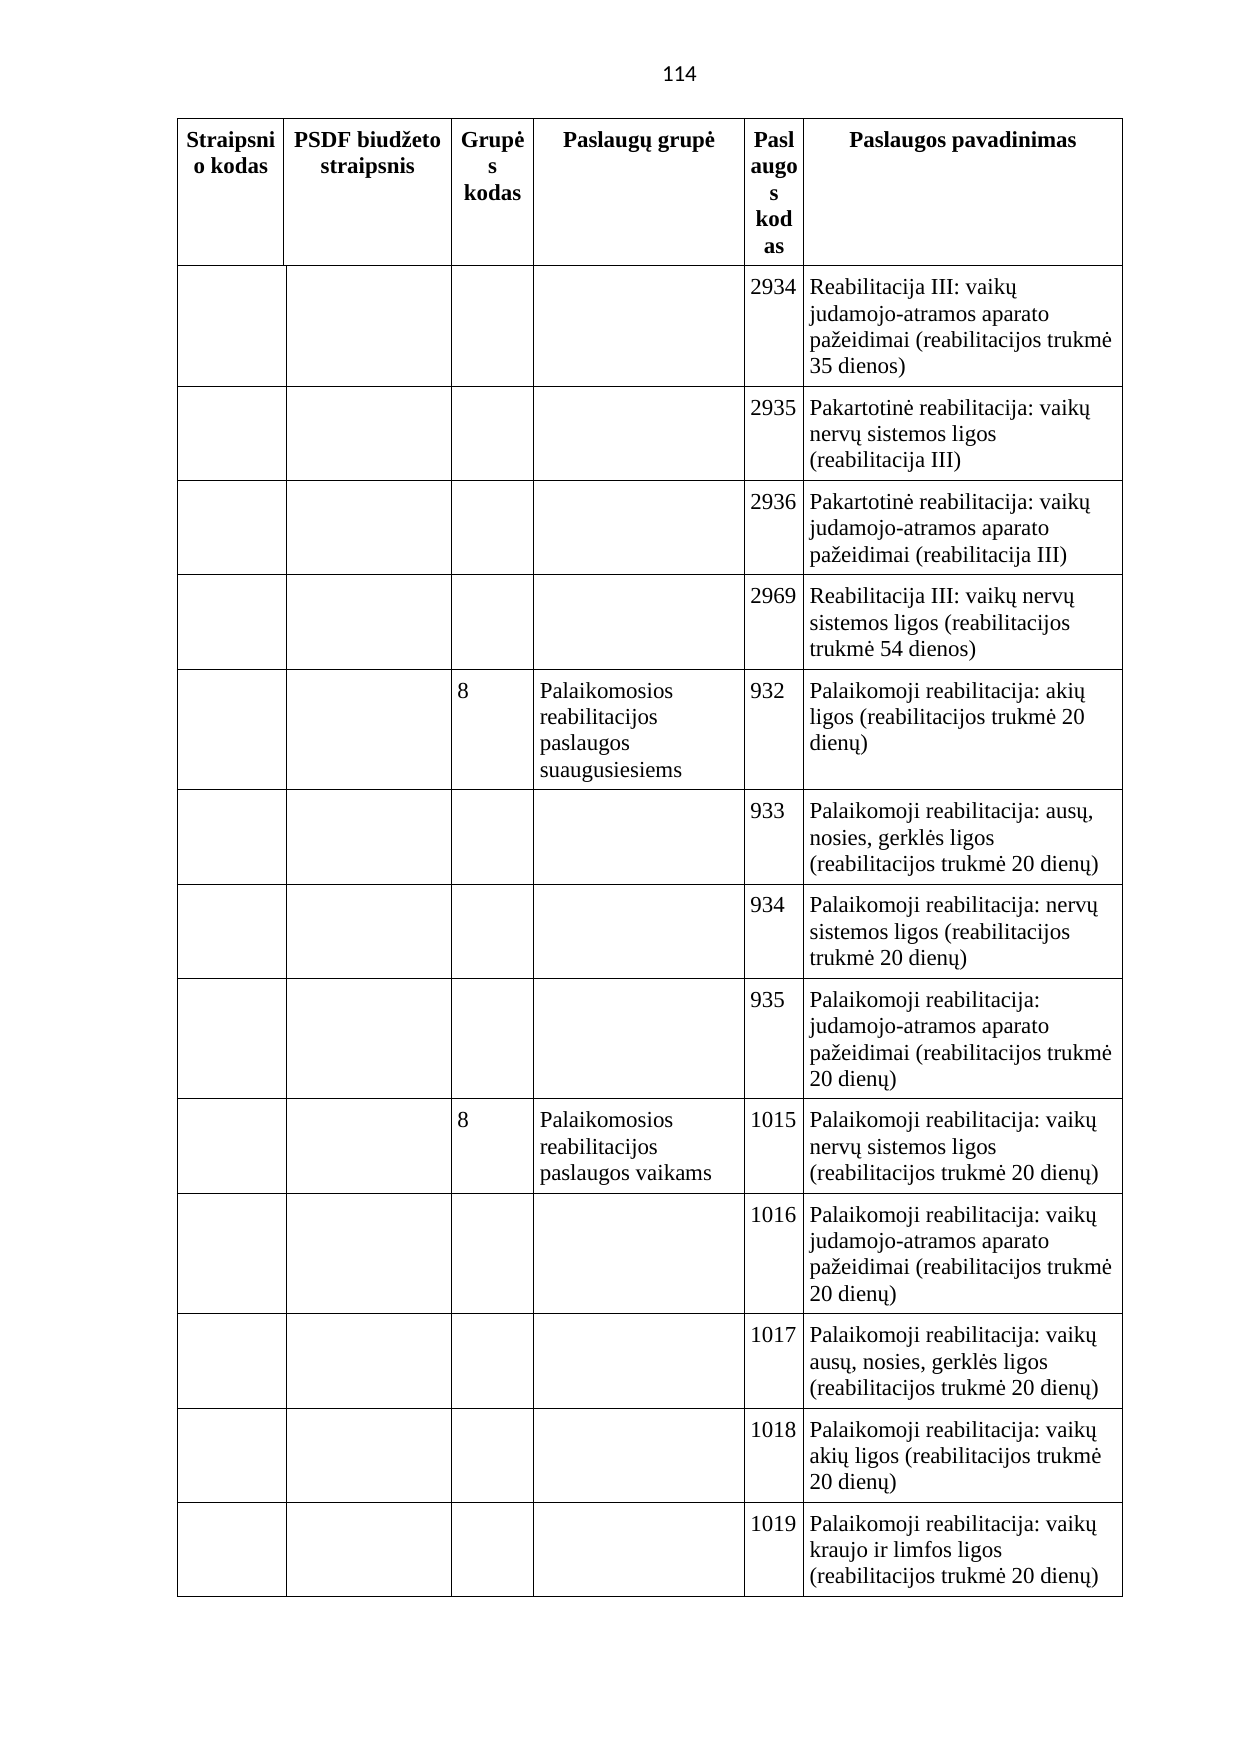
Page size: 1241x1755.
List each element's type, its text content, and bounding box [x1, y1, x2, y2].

table_cell [178, 885, 286, 978]
table_cell [534, 575, 744, 668]
table_cell 2935 [745, 387, 803, 480]
table_cell 933 [745, 790, 803, 883]
table_cell 932 [745, 670, 803, 789]
table_cell 8 [452, 670, 533, 789]
table_cell [534, 266, 744, 386]
table_cell Pakartotinė reabilitacija: vaikų judamojo-atramos aparato pažeidimai (reabilitacija III) [804, 481, 1122, 574]
table_cell 2934 [745, 266, 803, 386]
table_cell [534, 1314, 744, 1407]
table_cell [534, 387, 744, 480]
table_cell [178, 1194, 286, 1313]
table_cell [534, 1409, 744, 1502]
table_cell Palaikomoji reabilitacija: vaikų ausų, nosies, gerklės ligos (reabilitacijos trukmė 20 dienų) [804, 1314, 1122, 1407]
table_cell [287, 1314, 451, 1407]
table_cell Palaikomoji reabilitacija: vaikų nervų sistemos ligos (reabilitacijos trukmė 20 dienų) [804, 1099, 1122, 1193]
table_cell [287, 1409, 451, 1502]
table_cell [534, 885, 744, 978]
table_cell [178, 979, 286, 1098]
table_cell Palaikomosios reabilitacijos paslaugos suaugusiesiems [534, 670, 744, 789]
table_cell [178, 1409, 286, 1502]
table_cell Palaikomoji reabilitacija: vaikų akių ligos (reabilitacijos trukmė 20 dienų) [804, 1409, 1122, 1502]
table_cell [287, 1194, 451, 1313]
table_header Paslaugų grupė [534, 119, 744, 265]
table_cell [452, 1409, 533, 1502]
table_cell [178, 1314, 286, 1407]
table_cell 935 [745, 979, 803, 1098]
table_cell [178, 387, 286, 480]
table_cell [287, 1099, 451, 1193]
table_cell [452, 266, 533, 386]
table_cell [178, 266, 286, 386]
table_cell [452, 979, 533, 1098]
table_cell [287, 885, 451, 978]
table_cell Palaikomoji reabilitacija: akių ligos (reabilitacijos trukmė 20 dienų) [804, 670, 1122, 789]
table_cell [534, 979, 744, 1098]
table_cell Palaikomoji reabilitacija: judamojo-atramos aparato pažeidimai (reabilitacijos trukmė 20 dienų) [804, 979, 1122, 1098]
table_cell [452, 790, 533, 883]
table_cell [178, 1099, 286, 1193]
table_cell [452, 387, 533, 480]
table_cell [452, 1503, 533, 1596]
table_cell [287, 790, 451, 883]
table_cell [452, 1194, 533, 1313]
table_cell 1019 [745, 1503, 803, 1596]
table_cell Palaikomoji reabilitacija: nervų sistemos ligos (reabilitacijos trukmė 20 dienų) [804, 885, 1122, 978]
table_header Paslaugos pavadinimas [804, 119, 1122, 265]
table_cell [534, 481, 744, 574]
table_header Paslaugos kodas [745, 119, 803, 265]
table_cell 1015 [745, 1099, 803, 1193]
table_header PSDF biudžeto straipsnis [284, 119, 451, 265]
table_cell 2936 [745, 481, 803, 574]
table_cell [178, 790, 286, 883]
table_cell Palaikomosios reabilitacijos paslaugos vaikams [534, 1099, 744, 1193]
table_cell Palaikomoji reabilitacija: vaikų kraujo ir limfos ligos (reabilitacijos trukmė 20 dienų) [804, 1503, 1122, 1596]
table_cell [287, 387, 451, 480]
table_cell Palaikomoji reabilitacija: vaikų judamojo-atramos aparato pažeidimai (reabilitacijos trukmė 20 dienų) [804, 1194, 1122, 1313]
table_cell [287, 670, 451, 789]
table_cell [178, 670, 286, 789]
table_cell Reabilitacija III: vaikų nervų sistemos ligos (reabilitacijos trukmė 54 dienos) [804, 575, 1122, 668]
table_cell [178, 1503, 286, 1596]
table_cell [452, 575, 533, 668]
table_cell [452, 1314, 533, 1407]
table_cell [287, 266, 451, 386]
table_cell [287, 979, 451, 1098]
table_cell 1016 [745, 1194, 803, 1313]
table_cell 1017 [745, 1314, 803, 1407]
table_cell 1018 [745, 1409, 803, 1502]
table_cell Reabilitacija III: vaikų judamojo-atramos aparato pažeidimai (reabilitacijos trukmė 35 dienos) [804, 266, 1122, 386]
table_cell [452, 885, 533, 978]
table_cell [287, 481, 451, 574]
table_cell 2969 [745, 575, 803, 668]
table_cell [178, 481, 286, 574]
table_cell [534, 790, 744, 883]
table_cell [534, 1503, 744, 1596]
table_cell Palaikomoji reabilitacija: ausų, nosies, gerklės ligos (reabilitacijos trukmė 20 dienų) [804, 790, 1122, 883]
table_header Grupės kodas [452, 119, 533, 265]
table_cell [534, 1194, 744, 1313]
table_cell Pakartotinė reabilitacija: vaikų nervų sistemos ligos (reabilitacija III) [804, 387, 1122, 480]
table_cell [287, 1503, 451, 1596]
table_cell [287, 575, 451, 668]
table_header Straipsnio kodas [178, 119, 283, 265]
table_cell [178, 575, 286, 668]
table_cell 8 [452, 1099, 533, 1193]
table_cell [452, 481, 533, 574]
table_cell 934 [745, 885, 803, 978]
